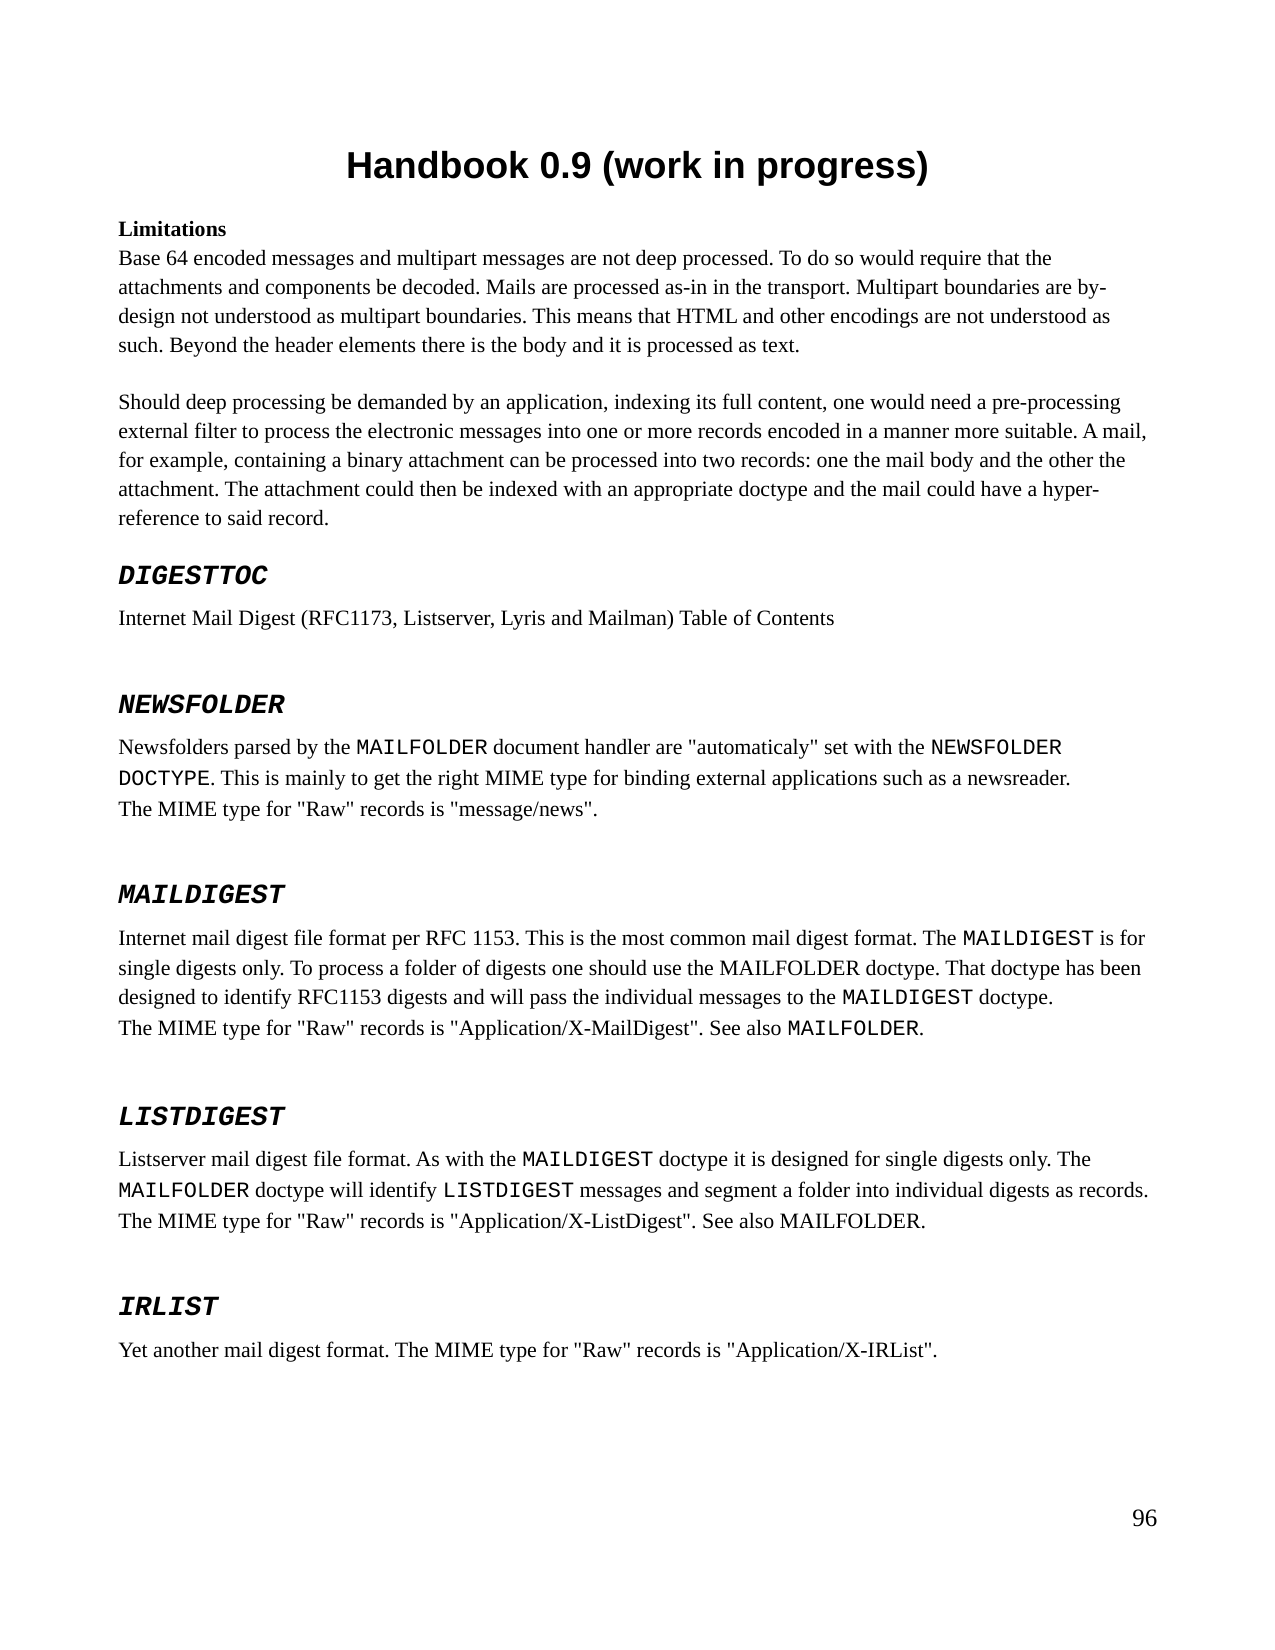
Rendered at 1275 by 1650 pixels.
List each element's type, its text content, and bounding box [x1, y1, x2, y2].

subtitle DIGESTTOC [118, 561, 1157, 593]
subtitle IRLIST [118, 1293, 1157, 1324]
text Newsfolders parsed by the MAILFOLDER document handler are "automaticaly" set with the NEWSFOLDER DOCTYPE. This is mainly to get the right MIME type for binding external applications such as a newsreader. [118, 734, 1157, 792]
text The MIME type for "Raw" records is "Application/X-MailDigest". See also MAILFOLDER. [118, 1015, 1157, 1042]
subtitle LISTDIGEST [118, 1102, 1157, 1133]
text The MIME type for "Raw" records is "Application/X-ListDigest". See also MAILFOLDER. [118, 1208, 1157, 1233]
text Should deep processing be demanded by an application, indexing its full content, one would need a pre-processing external filter to process the electronic messages into one or more records encoded in a manner more suitable. A mail, for example, containing a binary attachment can be processed into two records: one the mail body and the other the attachment. The attachment could then be indexed with an appropriate doctype and the mail could have a hyper-reference to said record. [118, 389, 1157, 530]
text Internet Mail Digest (RFC1173, Listserver, Lyris and Mailman) Table of Contents [118, 605, 1157, 630]
text Internet mail digest file format per RFC 1153. This is the most common mail digest format. The MAILDIGEST is for single digests only. To process a folder of digests one should use the MAILFOLDER doctype. That doctype has been designed to identify RFC1153 digests and will pass the individual messages to the MAILDIGEST doctype. [118, 924, 1157, 1011]
text Listserver mail digest file format. As with the MAILDIGEST doctype it is designed for single digests only. The MAILFOLDER doctype will identify LISTDIGEST messages and segment a folder into individual digests as records. [118, 1146, 1157, 1204]
text Limitations [118, 216, 1157, 241]
subtitle MAILDIGEST [118, 881, 1157, 912]
text Base 64 encoded messages and multipart messages are not deep processed. To do so would require that the attachments and components be decoded. Mails are processed as-in in the transport. Multipart boundaries are by-design not understood as multipart boundaries. This means that HTML and other encodings are not understood as such. Beyond the header elements there is the body and it is processed as text. [118, 245, 1157, 357]
subtitle NEWSFOLDER [118, 690, 1157, 722]
text The MIME type for "Raw" records is "message/news". [118, 796, 1157, 821]
text Yet another mail digest format. The MIME type for "Raw" records is "Application/X-IRList". [118, 1337, 1157, 1362]
